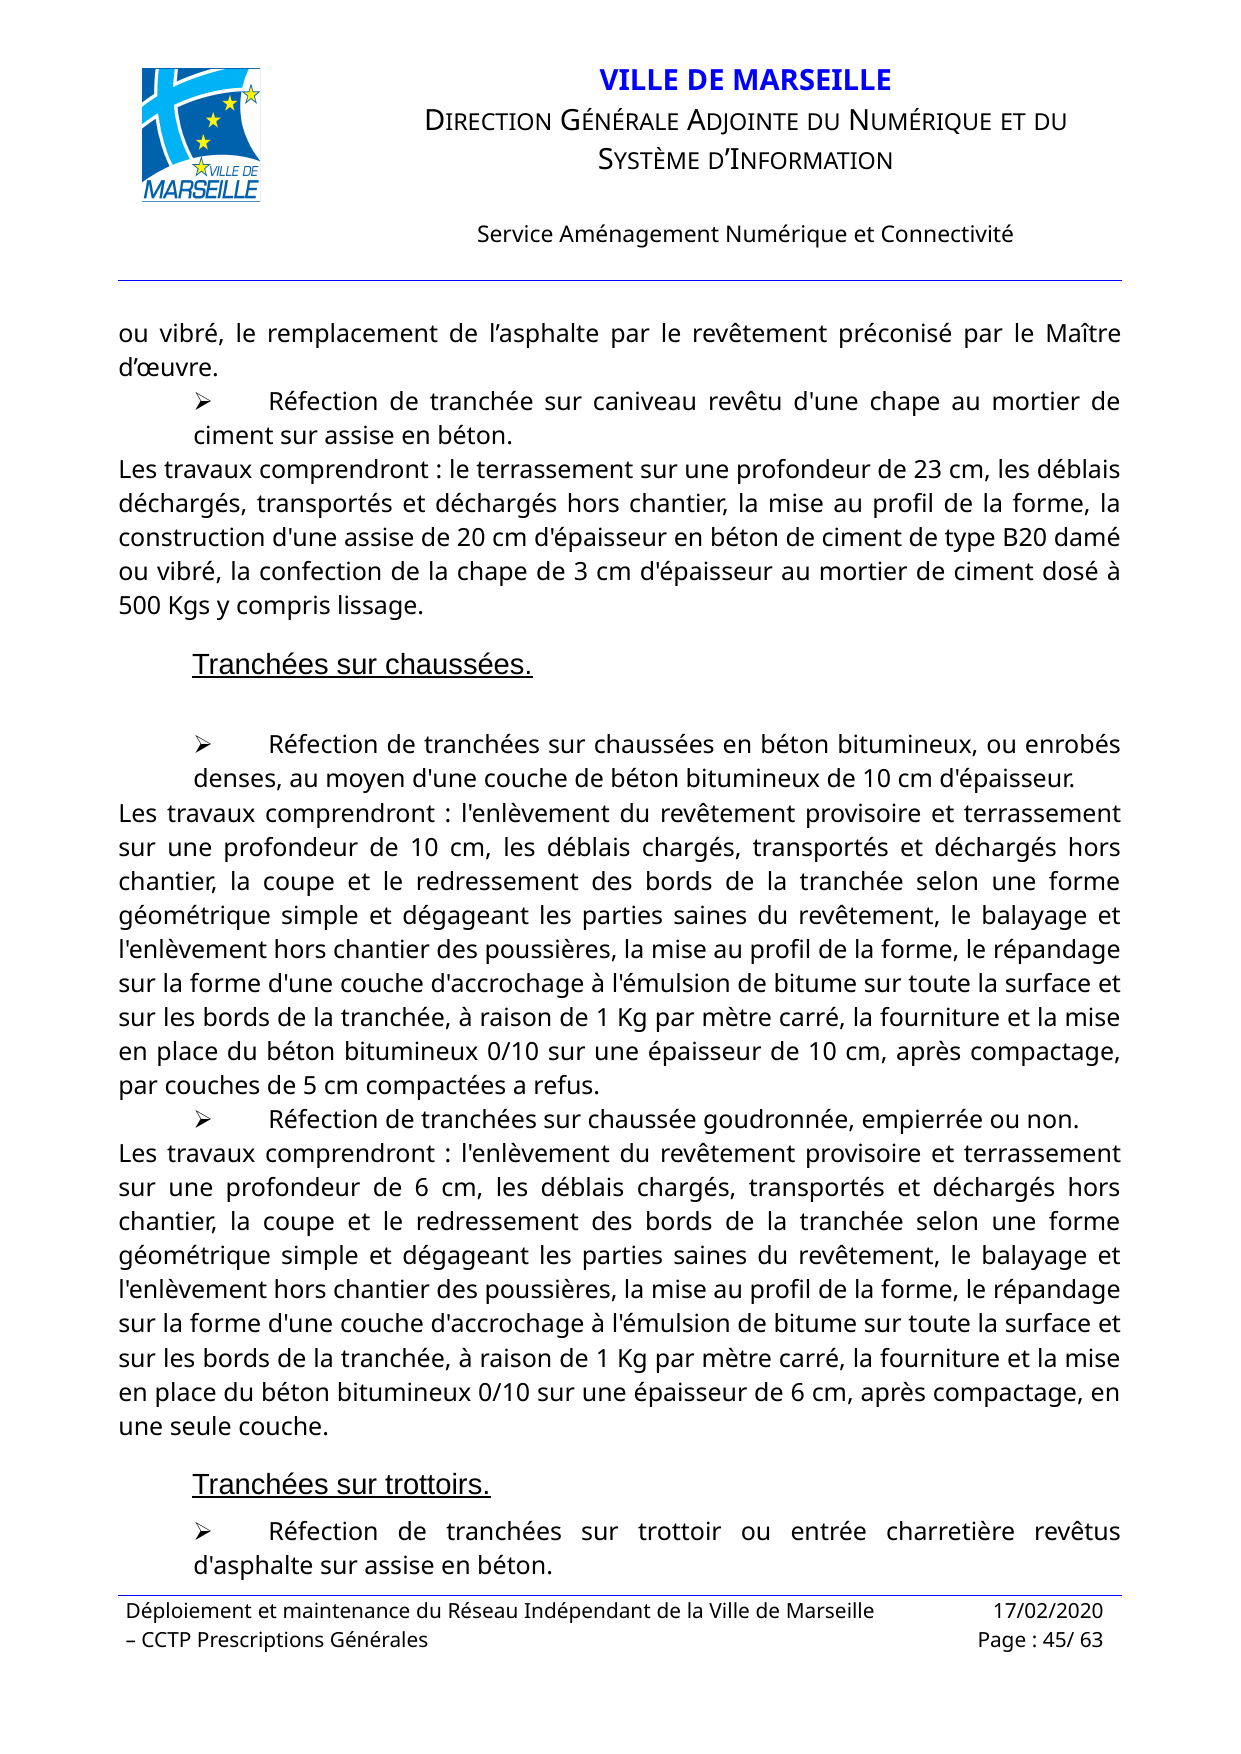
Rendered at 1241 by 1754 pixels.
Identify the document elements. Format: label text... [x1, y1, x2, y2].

text Les travaux comprendront : l'enlèvement du revêtement provisoire et terrassement sur une profondeur de 10 cm, les déblais chargés, transportés et déchargés hors chantier, la coupe et le redressement des bords de la tranchée selon une forme géométrique simple et dégageant les parties saines du revêtement, le balayage et l'enlèvement hors chantier des poussières, la mise au profil de la forme, le répandage sur la forme d'une couche d'accrochage à l'émulsion de bitume sur toute la surface et sur les bords de la tranchée, à raison de 1 Kg par mètre carré, la fourniture et la mise en place du béton bitumineux 0/10 sur une épaisseur de 10 cm, après compactage, par couches de 5 cm compactées a refus. [118, 795, 1122, 1102]
list Réfection de tranchées sur chaussées en béton bitumineux, ou enrobés denses, au moyen d'une couche de béton bitumineux de 10 cm d'épaisseur. [193, 727, 1122, 795]
picture [142, 68, 158, 105]
picture [174, 68, 224, 85]
picture [142, 68, 261, 202]
text Les travaux comprendront : le terrassement sur une profondeur de 23 cm, les déblais déchargés, transportés et déchargés hors chantier, la mise au profil de la forme, la construction d'une assise de 20 cm d'épaisseur en béton de ciment de type B20 damé ou vibré, la confection de la chape de 3 cm d'épaisseur au mortier de ciment dosé à 500 Kgs y compris lissage. [118, 452, 1122, 622]
list Réfection de tranchée sur caniveau revêtu d'une chape au mortier de ciment sur assise en béton. [193, 383, 1122, 452]
subtitle Tranchées sur chaussées. [184, 647, 1122, 681]
list Réfection de tranchées sur trottoir ou entrée charretière revêtus d'asphalte sur assise en béton. [193, 1513, 1122, 1582]
text ou vibré, le remplacement de l’asphalte par le revêtement préconisé par le Maître d’œuvre. [118, 315, 1122, 383]
text Les travaux comprendront : l'enlèvement du revêtement provisoire et terrassement sur une profondeur de 6 cm, les déblais chargés, transportés et déchargés hors chantier, la coupe et le redressement des bords de la tranchée selon une forme géométrique simple et dégageant les parties saines du revêtement, le balayage et l'enlèvement hors chantier des poussières, la mise au profil de la forme, le répandage sur la forme d'une couche d'accrochage à l'émulsion de bitume sur toute la surface et sur les bords de la tranchée, à raison de 1 Kg par mètre carré, la fourniture et la mise en place du béton bitumineux 0/10 sur une épaisseur de 6 cm, après compactage, en une seule couche. [118, 1136, 1122, 1442]
subtitle Tranchées sur trottoirs. [184, 1467, 1122, 1501]
list Réfection de tranchées sur chaussée goudronnée, empierrée ou non. [193, 1102, 1122, 1136]
